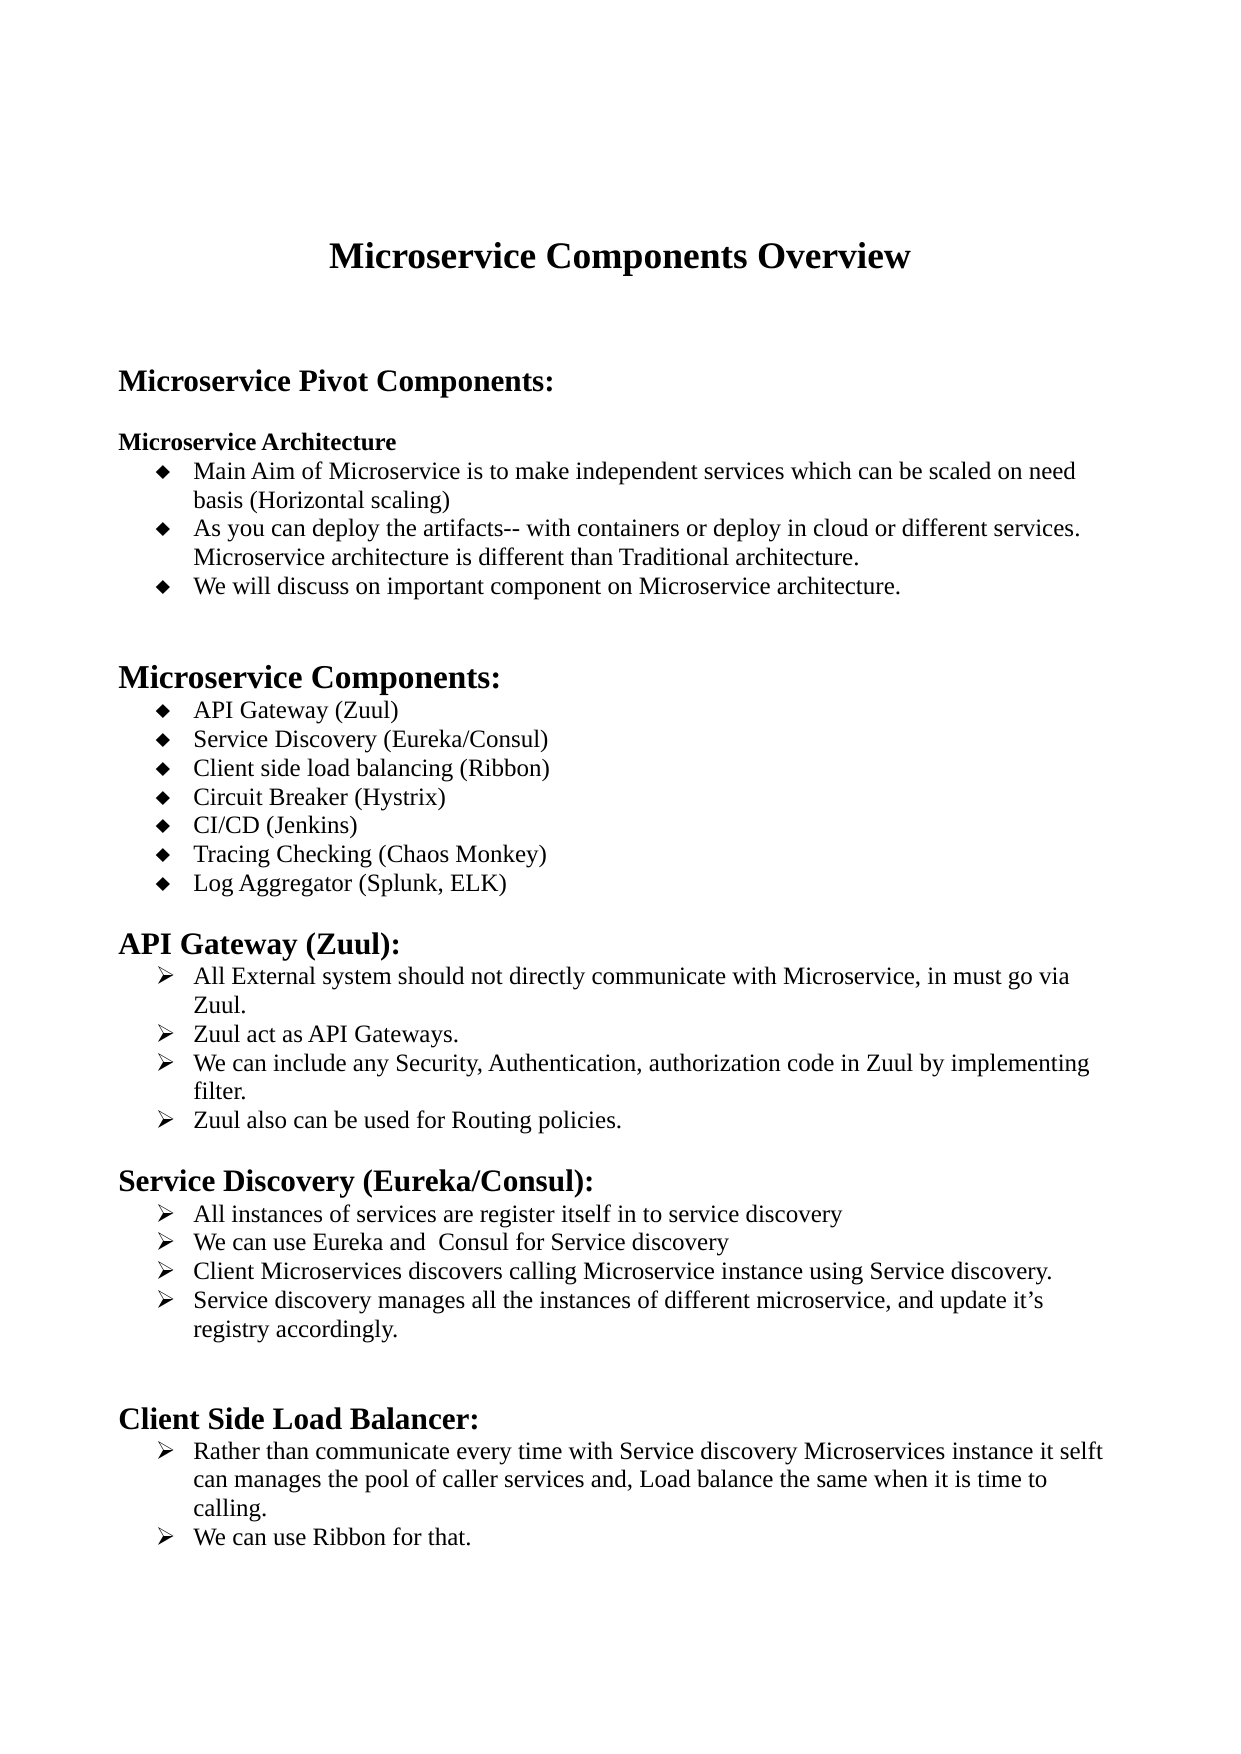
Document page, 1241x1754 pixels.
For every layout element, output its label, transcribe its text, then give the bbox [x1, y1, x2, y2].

text Microservice Architecture [118, 427, 1122, 456]
list CI/CD (Jenkins) [156, 811, 1122, 839]
list Zuul act as API Gateways. [156, 1019, 1122, 1048]
list Zuul also can be used for Routing policies. [156, 1105, 1122, 1134]
list Circuit Breaker (Hystrix) [156, 782, 1122, 811]
list Tracing Checking (Chaos Monkey) [156, 839, 1122, 868]
text Microservice Pivot Components: [118, 362, 1122, 398]
text API Gateway (Zuul): [118, 926, 1122, 961]
list All External system should not directly communicate with Microservice, in must go via Zuul. [156, 961, 1122, 1019]
list Main Aim of Microservice is to make independent services which can be scaled on need basis (Horizontal scaling) [156, 456, 1122, 513]
list Service discovery manages all the instances of different microservice, and update it’s registry accordingly. [156, 1285, 1122, 1342]
list All instances of services are register itself in to service discovery [156, 1199, 1122, 1227]
list Client Microservices discovers calling Microservice instance using Service discovery. [156, 1256, 1122, 1285]
text Microservice Components: [118, 657, 1122, 696]
text Service Discovery (Eureka/Consul): [118, 1163, 1122, 1199]
list As you can deploy the artifacts-- with containers or deploy in cloud or different services. Microservice architecture is different than Traditional architecture. [156, 513, 1122, 571]
list We can use Ribbon for that. [156, 1522, 1122, 1551]
text Client Side Load Balancer: [118, 1400, 1122, 1436]
list Client side load balancing (Ribbon) [156, 753, 1122, 782]
list We can include any Security, Authentication, authorization code in Zuul by implementing filter. [156, 1048, 1122, 1105]
list Rather than communicate every time with Service discovery Microservices instance it selft can manages the pool of caller services and, Load balance the same when it is time to calling. [156, 1436, 1122, 1522]
list We can use Eureka and Consul for Service discovery [156, 1227, 1122, 1256]
list We will discuss on important component on Microservice architecture. [156, 571, 1122, 600]
list Service Discovery (Eureka/Consul) [156, 724, 1122, 753]
list Log Aggregator (Splunk, ELK) [156, 868, 1122, 897]
list API Gateway (Zuul) [156, 696, 1122, 724]
text Microservice Components Overview [118, 233, 1122, 276]
